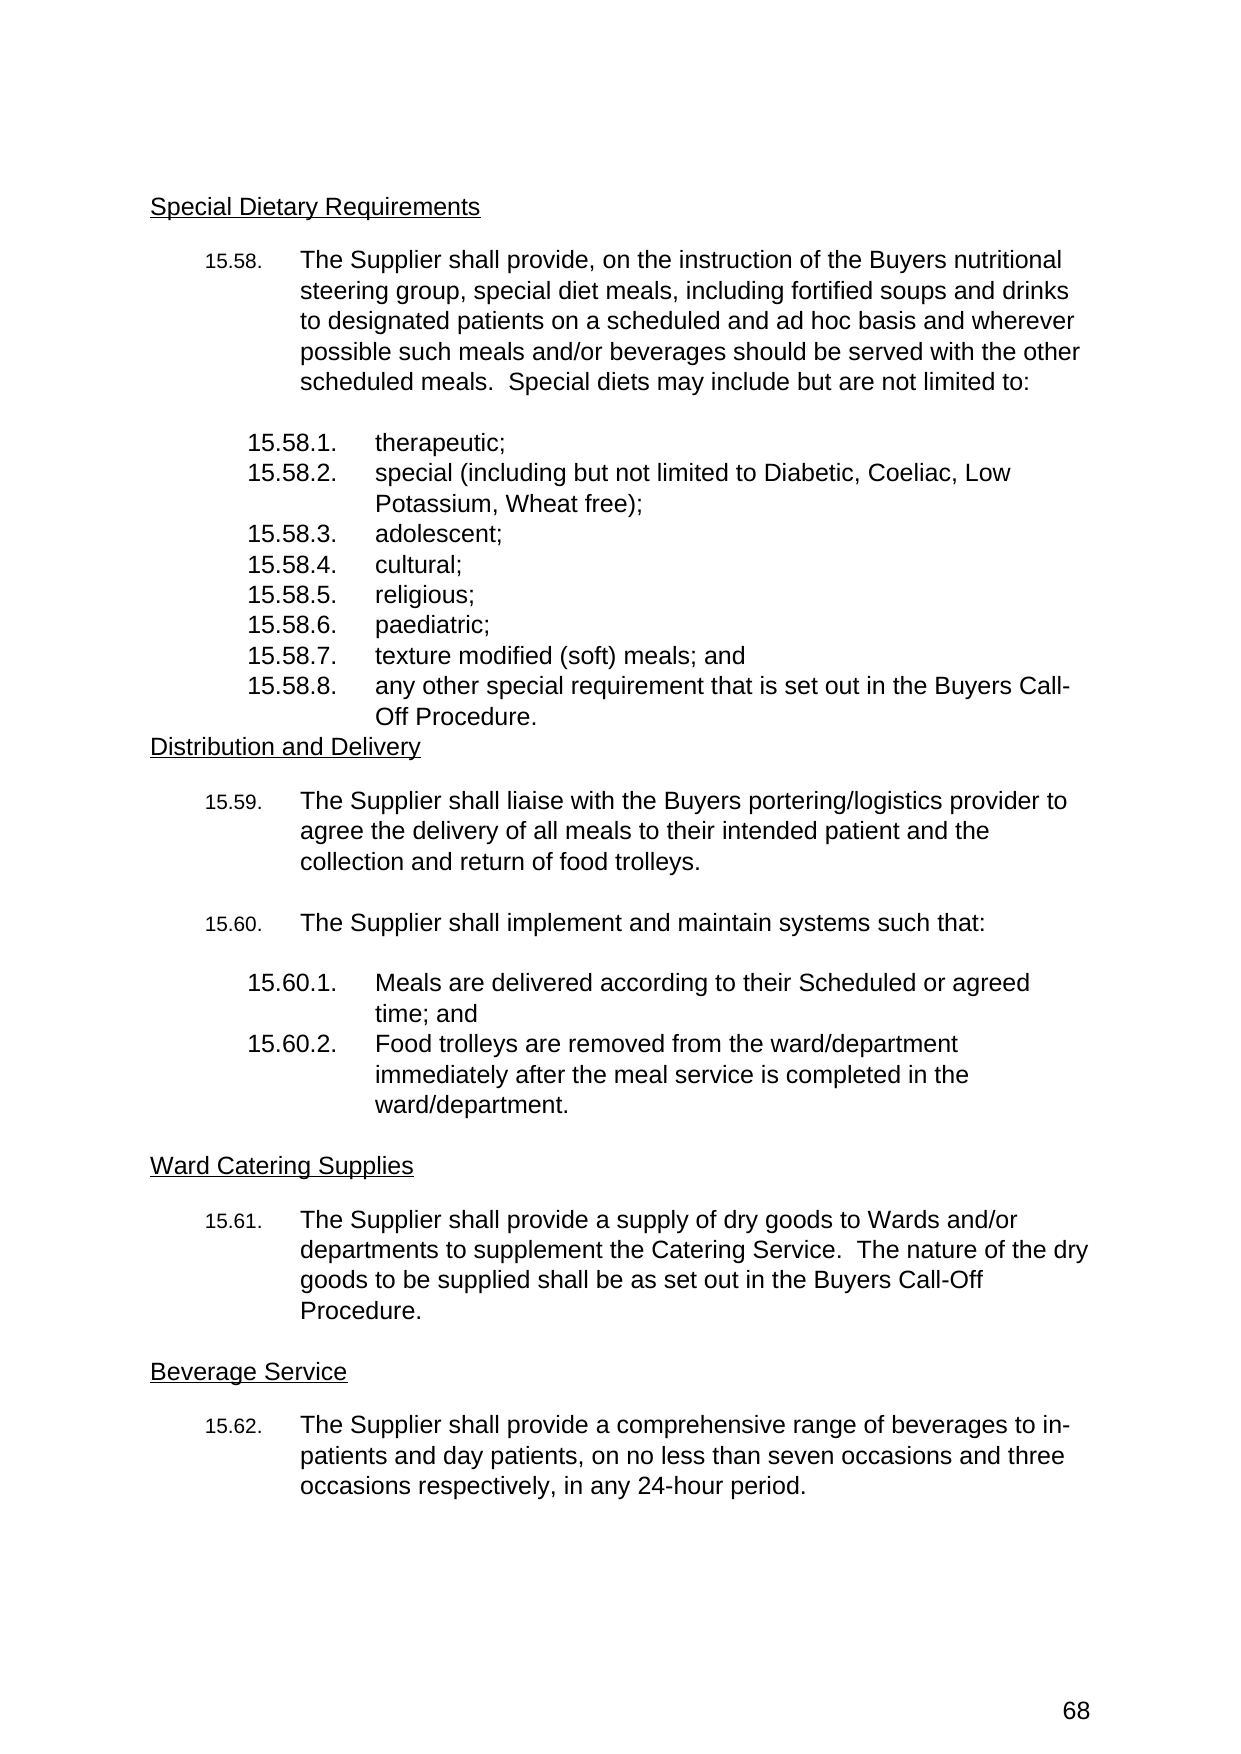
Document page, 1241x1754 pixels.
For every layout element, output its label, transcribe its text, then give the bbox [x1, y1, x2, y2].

list any other special requirement that is set out in the Buyers Call-Off Procedure. [337, 671, 1090, 730]
list Food trolleys are removed from the ward/department immediately after the meal service is completed in the ward/department. [337, 1029, 1090, 1119]
list The Supplier shall provide, on the instruction of the Buyers nutritional steering group, special diet meals, including fortified soups and drinks to designated patients on a scheduled and ad hoc basis and wherever possible such meals and/or beverages should be served with the other scheduled meals. Special diets may include but are not limited to: [262, 245, 1090, 396]
subtitle Ward Catering Supplies [150, 1151, 1090, 1179]
list special (including but not limited to Diabetic, Coeliac, Low Potassium, Wheat free); [337, 458, 1090, 517]
list texture modified (soft) meals; and [337, 641, 1090, 669]
subtitle Distribution and Delivery [150, 732, 1090, 761]
list Meals are delivered according to their Scheduled or agreed time; and [337, 968, 1090, 1027]
subtitle Special Dietary Requirements [150, 192, 1090, 220]
list adolescent; [337, 519, 1090, 548]
list The Supplier shall provide a comprehensive range of beverages to in-patients and day patients, on no less than seven occasions and three occasions respectively, in any 24-hour period. [262, 1410, 1090, 1500]
subtitle Beverage Service [150, 1357, 1090, 1385]
list religious; [337, 580, 1090, 609]
list The Supplier shall provide a supply of dry goods to Wards and/or departments to supplement the Catering Service. The nature of the dry goods to be supplied shall be as set out in the Buyers Call-Off Procedure. [262, 1204, 1090, 1324]
list The Supplier shall liaise with the Buyers portering/logistics provider to agree the delivery of all meals to their intended patient and the collection and return of food trolleys. [262, 786, 1090, 875]
list The Supplier shall implement and maintain systems such that: [262, 907, 1090, 936]
list paediatric; [337, 610, 1090, 639]
list cultural; [337, 549, 1090, 578]
list therapeutic; [337, 428, 1090, 457]
